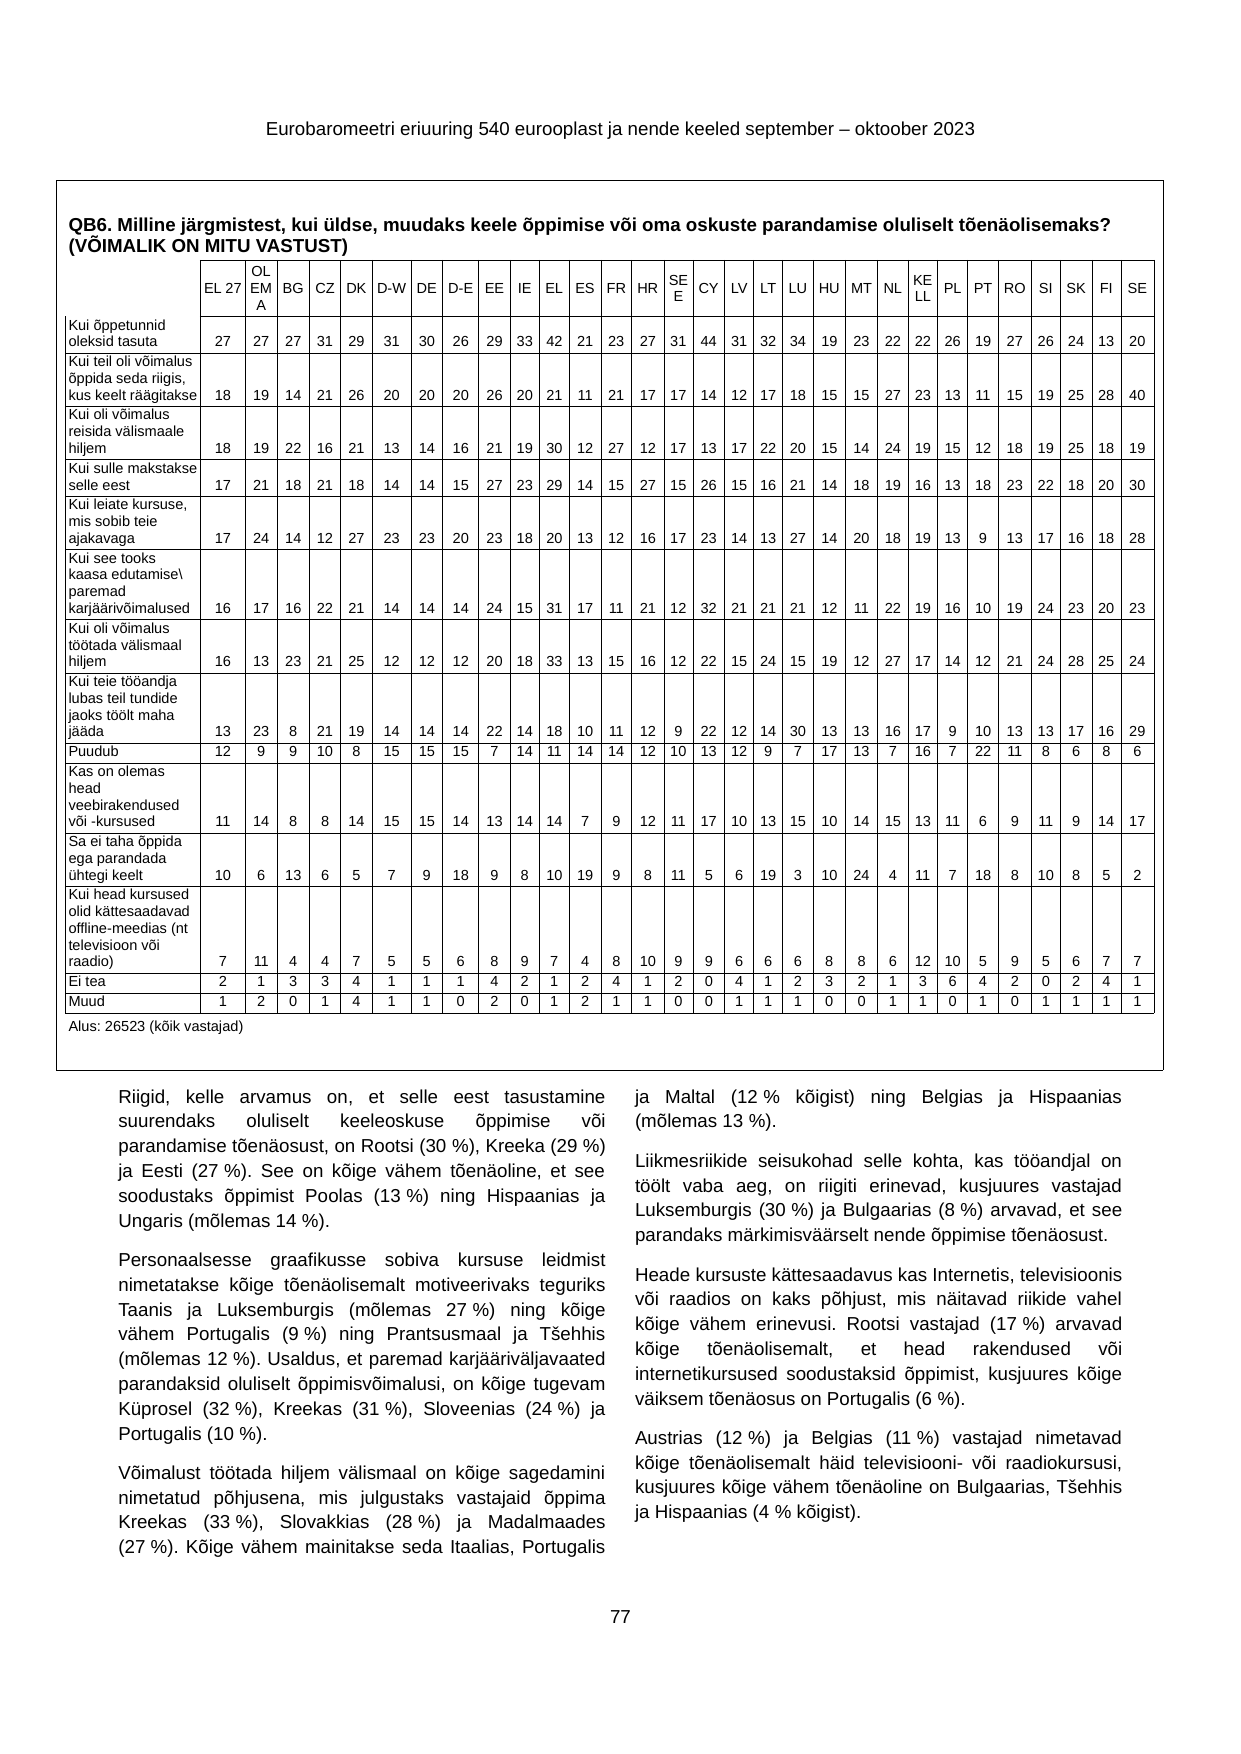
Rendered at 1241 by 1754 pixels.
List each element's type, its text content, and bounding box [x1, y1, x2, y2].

table_cell 8 [814, 887, 845, 973]
table_cell 23 [479, 497, 510, 549]
table_cell [908, 1014, 937, 1040]
table_cell 1 [1061, 994, 1092, 1012]
table_cell 17 [570, 550, 601, 619]
table_cell 21 [246, 460, 277, 496]
table_cell 16 [632, 497, 664, 549]
table_cell 9 [754, 744, 782, 762]
table_cell 3 [783, 834, 813, 886]
table_cell 1 [201, 994, 245, 1012]
table_cell 29 [1122, 674, 1154, 743]
table_cell 7 [878, 744, 908, 762]
table_cell ES [570, 261, 601, 316]
table_cell 9 [999, 764, 1031, 833]
table_cell 2 [246, 994, 277, 1012]
table_cell SK [1061, 261, 1092, 316]
table_cell 1 [878, 994, 908, 1012]
table_cell 11 [999, 744, 1031, 762]
table_cell 18 [1093, 407, 1121, 459]
table_cell 14 [278, 354, 309, 406]
table_cell 3 [278, 974, 309, 993]
table_cell 3 [909, 974, 937, 993]
table_cell 14 [373, 550, 411, 619]
table_cell 20 [846, 497, 877, 549]
table_cell CZ [310, 261, 340, 316]
table_cell 15 [511, 550, 539, 619]
table_cell 11 [602, 674, 631, 743]
table_cell 14 [412, 460, 442, 496]
table_cell 7 [938, 744, 967, 762]
table_cell 1 [632, 974, 664, 993]
table_cell 0 [846, 994, 877, 1012]
table_cell 13 [938, 497, 967, 549]
table_cell 20 [1122, 317, 1154, 353]
table_cell 15 [665, 460, 693, 496]
table_cell 17 [201, 460, 245, 496]
table_cell BG [278, 261, 309, 316]
table_cell 20 [540, 497, 569, 549]
table_cell 13 [999, 497, 1031, 549]
table_cell 26 [341, 354, 372, 406]
table_cell 10 [968, 550, 998, 619]
table_cell 20 [511, 354, 539, 406]
table_cell 22 [1032, 460, 1060, 496]
table_cell 8 [341, 744, 372, 762]
table_cell 27 [602, 407, 631, 459]
table_cell 5 [1032, 887, 1060, 973]
table_cell 12 [665, 620, 693, 673]
table_cell 17 [1122, 764, 1154, 833]
table_cell Puudub [66, 744, 200, 762]
table_cell 11 [665, 764, 693, 833]
table_cell EL [540, 261, 569, 316]
table_cell 23 [1122, 550, 1154, 619]
table_cell 17 [665, 407, 693, 459]
table_cell 6 [725, 834, 753, 886]
table_cell 21 [310, 354, 340, 406]
table_cell 2 [665, 974, 693, 993]
table_cell 0 [1032, 974, 1060, 993]
table_cell 8 [602, 887, 631, 973]
table_cell 16 [909, 460, 937, 496]
table_cell 4 [1093, 974, 1121, 993]
table_cell 22 [878, 550, 908, 619]
table_cell 17 [1032, 497, 1060, 549]
table_cell 23 [278, 620, 309, 673]
table_cell 17 [725, 407, 753, 459]
table_cell 15 [938, 407, 967, 459]
table_cell 5 [694, 834, 724, 886]
table_cell 27 [246, 317, 277, 353]
table_cell 15 [602, 620, 631, 673]
table_cell 7 [570, 764, 601, 833]
table_cell 0 [665, 994, 693, 1012]
table_cell 19 [968, 317, 998, 353]
table_cell 26 [443, 317, 478, 353]
table_cell LT [754, 261, 782, 316]
table_cell 27 [632, 460, 664, 496]
table_cell RO [999, 261, 1031, 316]
table_cell 32 [754, 317, 782, 353]
table_cell 0 [999, 994, 1031, 1012]
table_cell FR [602, 261, 631, 316]
table_cell 7 [373, 834, 411, 886]
table_cell [1092, 1014, 1121, 1040]
table_cell 17 [754, 354, 782, 406]
table_cell 20 [1093, 550, 1121, 619]
table_cell 7 [1093, 887, 1121, 973]
table_cell 11 [938, 764, 967, 833]
table_cell 18 [511, 497, 539, 549]
table_cell 19 [1122, 407, 1154, 459]
table_cell 29 [540, 460, 569, 496]
table_cell 13 [754, 764, 782, 833]
table_cell 7 [540, 887, 569, 973]
table_cell 17 [694, 764, 724, 833]
table_cell 19 [814, 317, 845, 353]
table_cell 6 [938, 974, 967, 993]
table_cell 15 [725, 620, 753, 673]
table_cell 14 [412, 407, 442, 459]
table_cell 1 [632, 994, 664, 1012]
table_cell 7 [1122, 887, 1154, 973]
table_cell 23 [602, 317, 631, 353]
table_cell 8 [278, 764, 309, 833]
text Austrias (12 %) ja Belgias (11 %) vastajad nimetavad kõige tõenäolisemalt häid televisiooni- või raadiokursusi, kusjuures kõige vähem tõenäoline on Bulgaarias, Tšehhis ja Hispaanias (4 % kõigist). [635, 1427, 1122, 1523]
table_cell 13 [938, 460, 967, 496]
table_cell 34 [783, 317, 813, 353]
table_cell 5 [412, 887, 442, 973]
table_cell 12 [632, 407, 664, 459]
table_cell 1 [412, 994, 442, 1012]
table_cell 26 [1032, 317, 1060, 353]
table_cell 18 [846, 460, 877, 496]
table_cell 19 [1032, 407, 1060, 459]
table_cell MT [846, 261, 877, 316]
table_cell 15 [412, 744, 442, 762]
table_cell 12 [665, 550, 693, 619]
table_cell 14 [1093, 764, 1121, 833]
table_cell 19 [570, 834, 601, 886]
table_cell 23 [694, 497, 724, 549]
table_cell 10 [540, 834, 569, 886]
table_cell 6 [310, 834, 340, 886]
table_cell 23 [246, 674, 277, 743]
table_cell 16 [201, 620, 245, 673]
table_cell 1 [602, 994, 631, 1012]
table_cell 12 [725, 744, 753, 762]
table_cell 21 [341, 550, 372, 619]
table_cell 14 [570, 460, 601, 496]
table_cell 24 [846, 834, 877, 886]
table_cell 12 [968, 407, 998, 459]
table_cell 27 [999, 317, 1031, 353]
table_cell 18 [341, 460, 372, 496]
table_cell 5 [341, 834, 372, 886]
table_cell 2 [783, 974, 813, 993]
table_cell 22 [310, 550, 340, 619]
table_cell 4 [602, 974, 631, 993]
table_cell 21 [783, 460, 813, 496]
table_cell 14 [602, 744, 631, 762]
table_cell 8 [310, 764, 340, 833]
table_cell 10 [632, 887, 664, 973]
table_cell 16 [443, 407, 478, 459]
table_cell 15 [373, 744, 411, 762]
table_cell 44 [694, 317, 724, 353]
table_cell HR [632, 261, 664, 316]
table_cell 9 [479, 834, 510, 886]
table_cell 14 [754, 674, 782, 743]
table_cell 12 [725, 674, 753, 743]
table_cell 19 [909, 550, 937, 619]
table_cell 1 [1122, 974, 1154, 993]
table_cell 24 [1122, 620, 1154, 673]
table_cell 2 [511, 974, 539, 993]
table_cell 20 [412, 354, 442, 406]
table_cell 1 [878, 974, 908, 993]
table_cell 22 [694, 674, 724, 743]
table_cell 21 [632, 550, 664, 619]
table_cell 18 [999, 407, 1031, 459]
table_cell 11 [846, 550, 877, 619]
table_cell 20 [443, 354, 478, 406]
table_cell 15 [373, 764, 411, 833]
table_cell 19 [814, 620, 845, 673]
table_cell 16 [909, 744, 937, 762]
table_cell 15 [725, 460, 753, 496]
table_cell 17 [814, 744, 845, 762]
table_cell 2 [570, 994, 601, 1012]
table_cell 14 [540, 764, 569, 833]
table_cell 12 [412, 620, 442, 673]
table_cell 16 [278, 550, 309, 619]
table_cell 18 [540, 674, 569, 743]
table_cell EL 27 [201, 261, 245, 316]
table_cell 10 [938, 887, 967, 973]
table_cell 23 [999, 460, 1031, 496]
table_cell 11 [246, 887, 277, 973]
table_cell 14 [814, 497, 845, 549]
table_cell 18 [511, 620, 539, 673]
table_cell 1 [373, 974, 411, 993]
table_cell 28 [1122, 497, 1154, 549]
table_cell 14 [511, 764, 539, 833]
table_cell [877, 1014, 908, 1040]
table_cell 17 [201, 497, 245, 549]
table_cell Kas on olemas head veebirakendused või -kursused [66, 764, 200, 833]
table_cell 6 [443, 887, 478, 973]
table_cell 23 [1061, 550, 1092, 619]
table_cell 12 [443, 620, 478, 673]
table_cell 14 [570, 744, 601, 762]
table_cell 1 [1032, 994, 1060, 1012]
table_cell 13 [846, 674, 877, 743]
table_cell 13 [694, 407, 724, 459]
table_cell 22 [909, 317, 937, 353]
table_cell 11 [968, 354, 998, 406]
table_cell 13 [754, 497, 782, 549]
table_cell 16 [310, 407, 340, 459]
table_cell 25 [341, 620, 372, 673]
table_cell 15 [602, 460, 631, 496]
table_cell 18 [968, 460, 998, 496]
text Riigid, kelle arvamus on, et selle eest tasustamine suurendaks oluliselt keeleoskuse õppimise või parandamise tõenäosust, on Rootsi (30 %), Kreeka (29 %) ja Eesti (27 %). See on kõige vähem tõenäoline, et see soodustaks õppimist Poolas (13 %) ning Hispaanias ja Ungaris (mõlemas 14 %). [118, 1071, 605, 1231]
text [57, 181, 1163, 1070]
table_header QB6. Milline järgmistest, kui üldse, muudaks keele õppimise või oma oskuste parandamise oluliselt tõenäolisemaks? (VÕIMALIK ON MITU VASTUST) [65, 211, 1154, 260]
table_cell 6 [1122, 744, 1154, 762]
table_cell 0 [814, 994, 845, 1012]
table_cell 8 [479, 887, 510, 973]
table_cell 18 [201, 407, 245, 459]
table_cell 19 [341, 674, 372, 743]
table_cell 22 [479, 674, 510, 743]
table_cell 16 [878, 674, 908, 743]
table_cell 25 [1093, 620, 1121, 673]
table_cell 1 [443, 974, 478, 993]
table_cell Kui õppetunnid oleksid tasuta [66, 316, 200, 353]
table_cell 8 [1061, 834, 1092, 886]
table_cell 14 [725, 497, 753, 549]
table_cell 14 [846, 407, 877, 459]
table_cell 29 [479, 317, 510, 353]
table_cell 2 [1122, 834, 1154, 886]
table_cell 18 [1093, 497, 1121, 549]
table_cell 17 [909, 620, 937, 673]
table_cell Kui teie tööandja lubas teil tundide jaoks töölt maha jääda [66, 674, 200, 743]
table_cell 17 [1061, 674, 1092, 743]
table_cell 15 [783, 764, 813, 833]
table_cell SI [1032, 261, 1060, 316]
table_cell 12 [632, 744, 664, 762]
table_cell 17 [665, 354, 693, 406]
table_cell 16 [1061, 497, 1092, 549]
table_cell 19 [909, 407, 937, 459]
table_cell 7 [341, 887, 372, 973]
table_cell 11 [909, 834, 937, 886]
table_cell 5 [1093, 834, 1121, 886]
table_cell 22 [694, 620, 724, 673]
table_cell 12 [846, 620, 877, 673]
table_cell 27 [632, 317, 664, 353]
table_cell [65, 260, 200, 316]
table_cell 13 [1032, 674, 1060, 743]
table_cell 18 [783, 354, 813, 406]
table_cell 25 [1061, 407, 1092, 459]
table_cell 24 [878, 407, 908, 459]
table_cell 13 [909, 764, 937, 833]
table_cell 21 [310, 674, 340, 743]
table_cell 30 [540, 407, 569, 459]
table_cell 13 [1093, 317, 1121, 353]
table_cell 19 [999, 550, 1031, 619]
table_cell 14 [938, 620, 967, 673]
table_cell 27 [878, 620, 908, 673]
table_cell PT [968, 261, 998, 316]
table_cell 27 [783, 497, 813, 549]
table_cell 13 [814, 674, 845, 743]
table_cell 21 [310, 460, 340, 496]
table_cell [937, 1014, 967, 1040]
table_cell 40 [1122, 354, 1154, 406]
table_cell 14 [511, 674, 539, 743]
table_cell 27 [878, 354, 908, 406]
table_cell Kui teil oli võimalus õppida seda riigis, kus keelt räägitakse [66, 354, 200, 406]
table_cell 2 [1061, 974, 1092, 993]
table_cell 12 [909, 887, 937, 973]
table_cell KELL [909, 261, 937, 316]
table_cell 24 [479, 550, 510, 619]
table_cell D-W [373, 261, 411, 316]
table_cell Alus: 26523 (kõik vastajad) [65, 1014, 813, 1040]
table_cell 22 [878, 317, 908, 353]
table_cell 8 [1032, 744, 1060, 762]
table_cell 12 [310, 497, 340, 549]
table_cell 14 [373, 674, 411, 743]
table_cell 1 [909, 994, 937, 1012]
table_cell 13 [373, 407, 411, 459]
table_cell 13 [570, 620, 601, 673]
table_cell 3 [814, 974, 845, 993]
table_cell 14 [814, 460, 845, 496]
table_cell 6 [1061, 744, 1092, 762]
table_cell 0 [938, 994, 967, 1012]
table_cell 26 [938, 317, 967, 353]
table_cell 20 [783, 407, 813, 459]
table_cell LV [725, 261, 753, 316]
table_cell 13 [570, 497, 601, 549]
table_cell 19 [878, 460, 908, 496]
table_cell 14 [443, 764, 478, 833]
table_cell 13 [999, 674, 1031, 743]
table_cell 19 [246, 407, 277, 459]
table_cell 23 [846, 317, 877, 353]
table_cell 9 [665, 887, 693, 973]
table_cell 13 [846, 744, 877, 762]
table_cell 1 [540, 994, 569, 1012]
table_cell Kui leiate kursuse, mis sobib teie ajakavaga [66, 497, 200, 549]
table_cell Kui oli võimalus töötada välismaal hiljem [66, 620, 200, 673]
table_cell 15 [443, 744, 478, 762]
table_cell 15 [878, 764, 908, 833]
table_cell NL [878, 261, 908, 316]
table_cell Kui see tooks kaasa edutamise\ paremad karjäärivõimalused [66, 550, 200, 619]
table_cell 28 [1061, 620, 1092, 673]
table_cell 7 [201, 887, 245, 973]
table_cell SEE [665, 261, 693, 316]
table_cell Kui sulle makstakse selle eest [66, 460, 200, 496]
table_cell 24 [246, 497, 277, 549]
table_cell 17 [246, 550, 277, 619]
table_cell 6 [783, 887, 813, 973]
table_cell SE [1122, 261, 1154, 316]
table_cell 13 [479, 764, 510, 833]
table_cell 33 [511, 317, 539, 353]
table_cell IE [511, 261, 539, 316]
table_cell 32 [694, 550, 724, 619]
table_cell 17 [909, 674, 937, 743]
table_cell 8 [846, 887, 877, 973]
table_cell 12 [570, 407, 601, 459]
table_cell 8 [1093, 744, 1121, 762]
table_cell 2 [999, 974, 1031, 993]
table_cell 4 [725, 974, 753, 993]
table_cell 9 [968, 497, 998, 549]
table_cell 1 [754, 974, 782, 993]
table_cell 28 [1093, 354, 1121, 406]
table_cell 4 [570, 887, 601, 973]
table_cell 1 [754, 994, 782, 1012]
table_cell [813, 1014, 845, 1040]
table_cell 15 [783, 620, 813, 673]
table_cell 15 [443, 460, 478, 496]
table_cell D-E [443, 261, 478, 316]
text Personaalsesse graafikusse sobiva kursuse leidmist nimetatakse kõige tõenäolisemalt motiveerivaks teguriks Taanis ja Luksemburgis (mõlemas 27 %) ning kõige vähem Portugalis (9 %) ning Prantsusmaal ja Tšehhis (mõlemas 12 %). Usaldus, et paremad karjääriväljavaated parandaksid oluliselt õppimisvõimalusi, on kõige tugevam Küprosel (32 %), Kreekas (31 %), Sloveenias (24 %) ja Portugalis (10 %). [118, 1249, 605, 1444]
table_cell 12 [814, 550, 845, 619]
table_cell PL [938, 261, 967, 316]
table_cell 21 [754, 550, 782, 619]
table_cell 10 [725, 764, 753, 833]
table_cell 13 [938, 354, 967, 406]
table_cell 14 [412, 550, 442, 619]
table_cell 24 [754, 620, 782, 673]
table_cell 4 [341, 974, 372, 993]
table_cell 9 [694, 887, 724, 973]
table_cell 1 [373, 994, 411, 1012]
table_cell 26 [694, 460, 724, 496]
table_cell 14 [341, 764, 372, 833]
table_cell 7 [783, 744, 813, 762]
table_cell 24 [1032, 620, 1060, 673]
table_cell 20 [479, 620, 510, 673]
table_cell 2 [201, 974, 245, 993]
table_cell 18 [201, 354, 245, 406]
table_cell [845, 1014, 877, 1040]
table_cell 20 [1093, 460, 1121, 496]
table_cell 26 [479, 354, 510, 406]
table_cell 8 [632, 834, 664, 886]
text Heade kursuste kättesaadavus kas Internetis, televisioonis või raadios on kaks põhjust, mis näitavad riikide vahel kõige vähem erinevusi. Rootsi vastajad (17 %) arvavad kõige tõenäolisemalt, et head rakendused või internetikursused soodustaksid õppimist, kusjuures kõige väiksem tõenäosus on Portugalis (6 %). [635, 1263, 1122, 1409]
table_cell 1 [725, 994, 753, 1012]
table_cell 0 [278, 994, 309, 1012]
table_cell 21 [602, 354, 631, 406]
table_cell 8 [999, 834, 1031, 886]
table_cell 31 [665, 317, 693, 353]
table_cell 11 [570, 354, 601, 406]
table_cell 12 [632, 764, 664, 833]
table_cell 18 [878, 497, 908, 549]
table_cell 10 [665, 744, 693, 762]
table_cell 21 [570, 317, 601, 353]
table_cell 9 [278, 744, 309, 762]
table_cell 12 [725, 354, 753, 406]
table_cell 7 [938, 834, 967, 886]
table_cell 14 [278, 497, 309, 549]
table_cell 10 [570, 674, 601, 743]
table_cell 4 [968, 974, 998, 993]
table_cell 12 [373, 620, 411, 673]
table_cell 1 [412, 974, 442, 993]
table_cell 12 [201, 744, 245, 762]
table_cell 4 [278, 887, 309, 973]
table_cell [1060, 1014, 1092, 1040]
table_cell 14 [373, 460, 411, 496]
table_cell 13 [278, 834, 309, 886]
table_cell 2 [570, 974, 601, 993]
table_cell 11 [665, 834, 693, 886]
table_cell Kui oli võimalus reisida välismaale hiljem [66, 407, 200, 459]
table_cell 7 [479, 744, 510, 762]
table_cell 15 [999, 354, 1031, 406]
table_cell 18 [278, 460, 309, 496]
table_cell [998, 1014, 1031, 1040]
table_cell 22 [278, 407, 309, 459]
table_cell 29 [341, 317, 372, 353]
table_cell 1 [1093, 994, 1121, 1012]
table_cell 4 [878, 834, 908, 886]
table_cell 2 [846, 974, 877, 993]
table_cell EE [479, 261, 510, 316]
table_cell 10 [814, 834, 845, 886]
table_cell 21 [540, 354, 569, 406]
table_cell 16 [938, 550, 967, 619]
table_cell 14 [412, 674, 442, 743]
table_cell 18 [1061, 460, 1092, 496]
table_cell 1 [968, 994, 998, 1012]
table_cell 16 [1093, 674, 1121, 743]
table_cell 9 [1061, 764, 1092, 833]
table_cell OLEMA [246, 261, 277, 316]
table_cell 21 [341, 407, 372, 459]
table_cell 27 [479, 460, 510, 496]
table_cell 1 [540, 974, 569, 993]
table_cell 1 [1122, 994, 1154, 1012]
table_cell 4 [310, 887, 340, 973]
table_cell 4 [479, 974, 510, 993]
table_cell 27 [278, 317, 309, 353]
table_cell LU [783, 261, 813, 316]
table_cell 10 [968, 674, 998, 743]
table_cell 31 [310, 317, 340, 353]
table_cell 16 [754, 460, 782, 496]
table_cell 16 [201, 550, 245, 619]
table_cell [968, 1014, 998, 1040]
table_cell 15 [814, 354, 845, 406]
table_cell 1 [310, 994, 340, 1012]
table_cell 19 [1032, 354, 1060, 406]
table_cell 23 [909, 354, 937, 406]
text ja Maltal (12 % kõigist) ning Belgias ja Hispaanias (mõlemas 13 %). [635, 1071, 1122, 1132]
table_cell 27 [341, 497, 372, 549]
table_cell 14 [443, 674, 478, 743]
table_cell 23 [373, 497, 411, 549]
table_cell 12 [632, 674, 664, 743]
table_cell Ei tea [66, 974, 200, 993]
table_cell 21 [999, 620, 1031, 673]
table_cell 6 [246, 834, 277, 886]
table_cell Kui head kursused olid kättesaadavad offline-meedias (nt televisioon või raadio) [66, 887, 200, 973]
table_cell 5 [373, 887, 411, 973]
table_cell 0 [694, 994, 724, 1012]
table_cell DK [341, 261, 372, 316]
table_cell 10 [1032, 834, 1060, 886]
table_cell 2 [479, 994, 510, 1012]
table_cell 14 [694, 354, 724, 406]
table_cell 22 [968, 744, 998, 762]
table_cell 9 [511, 887, 539, 973]
table_cell 14 [511, 744, 539, 762]
table_cell 27 [201, 317, 245, 353]
text Võimalust töötada hiljem välismaal on kõige sagedamini nimetatud põhjusena, mis julgustaks vastajaid õppima Kreekas (33 %), Slovakkias (28 %) ja Madalmaades (27 %). Kõige vähem mainitakse seda Itaalias, Portugalis [118, 1462, 605, 1558]
table_cell [1031, 1014, 1060, 1040]
table_cell 12 [602, 497, 631, 549]
table_cell 6 [1061, 887, 1092, 973]
table_cell 15 [412, 764, 442, 833]
table_cell 11 [201, 764, 245, 833]
table_cell 17 [632, 354, 664, 406]
table_cell 9 [412, 834, 442, 886]
table_cell 31 [725, 317, 753, 353]
table_cell 13 [246, 620, 277, 673]
table_cell 30 [783, 674, 813, 743]
table_cell 20 [443, 497, 478, 549]
table_cell 0 [443, 994, 478, 1012]
table_cell FI [1093, 261, 1121, 316]
table_cell 10 [310, 744, 340, 762]
table_cell 0 [694, 974, 724, 993]
table_cell 22 [754, 407, 782, 459]
table_cell Sa ei taha õppida ega parandada ühtegi keelt [66, 834, 200, 886]
table_cell 12 [968, 620, 998, 673]
table_cell 15 [846, 354, 877, 406]
table_cell 11 [602, 550, 631, 619]
table_cell 33 [540, 620, 569, 673]
table_cell 21 [783, 550, 813, 619]
table_cell 5 [968, 887, 998, 973]
table_cell 13 [201, 674, 245, 743]
table_cell 19 [246, 354, 277, 406]
table_cell 9 [602, 834, 631, 886]
table_cell 21 [310, 620, 340, 673]
table_cell 10 [201, 834, 245, 886]
table_cell 9 [999, 887, 1031, 973]
table_cell 1 [246, 974, 277, 993]
table_cell 13 [694, 744, 724, 762]
table_cell 14 [443, 550, 478, 619]
table_cell 10 [814, 764, 845, 833]
table_cell 6 [878, 887, 908, 973]
table_cell 18 [968, 834, 998, 886]
table_cell 4 [341, 994, 372, 1012]
table_cell 1 [783, 994, 813, 1012]
table_cell 8 [278, 674, 309, 743]
table_cell 9 [246, 744, 277, 762]
table_cell 19 [511, 407, 539, 459]
table_cell 11 [1032, 764, 1060, 833]
table_cell [1121, 1014, 1154, 1040]
table_cell 21 [725, 550, 753, 619]
text Liikmesriikide seisukohad selle kohta, kas tööandjal on töölt vaba aeg, on riigiti erinevad, kusjuures vastajad Luksemburgis (30 %) ja Bulgaarias (8 %) arvavad, et see parandaks märkimisväärselt nende õppimise tõenäosust. [635, 1150, 1122, 1246]
table_cell Muud [66, 994, 200, 1012]
table_cell 9 [665, 674, 693, 743]
table_cell HU [814, 261, 845, 316]
table_cell 21 [479, 407, 510, 459]
table_cell DE [412, 261, 442, 316]
table_cell 8 [511, 834, 539, 886]
table_cell 15 [814, 407, 845, 459]
table_cell 18 [443, 834, 478, 886]
table_cell 30 [412, 317, 442, 353]
table_cell CY [694, 261, 724, 316]
table_cell 30 [1122, 460, 1154, 496]
table_cell 24 [1061, 317, 1092, 353]
table_cell 6 [968, 764, 998, 833]
table_cell 6 [754, 887, 782, 973]
table_cell 23 [412, 497, 442, 549]
table_cell 9 [602, 764, 631, 833]
table_cell 14 [246, 764, 277, 833]
table_cell 31 [373, 317, 411, 353]
table_cell 0 [511, 994, 539, 1012]
table_cell 16 [632, 620, 664, 673]
table_cell 24 [1032, 550, 1060, 619]
table_cell 31 [540, 550, 569, 619]
table_cell 19 [754, 834, 782, 886]
table_cell 11 [540, 744, 569, 762]
table_cell 3 [310, 974, 340, 993]
table_cell 42 [540, 317, 569, 353]
table_cell 6 [725, 887, 753, 973]
table_cell 23 [511, 460, 539, 496]
table_cell 14 [846, 764, 877, 833]
table_cell 25 [1061, 354, 1092, 406]
table_cell 19 [909, 497, 937, 549]
table_cell 20 [373, 354, 411, 406]
table_cell 17 [665, 497, 693, 549]
table_cell 9 [938, 674, 967, 743]
